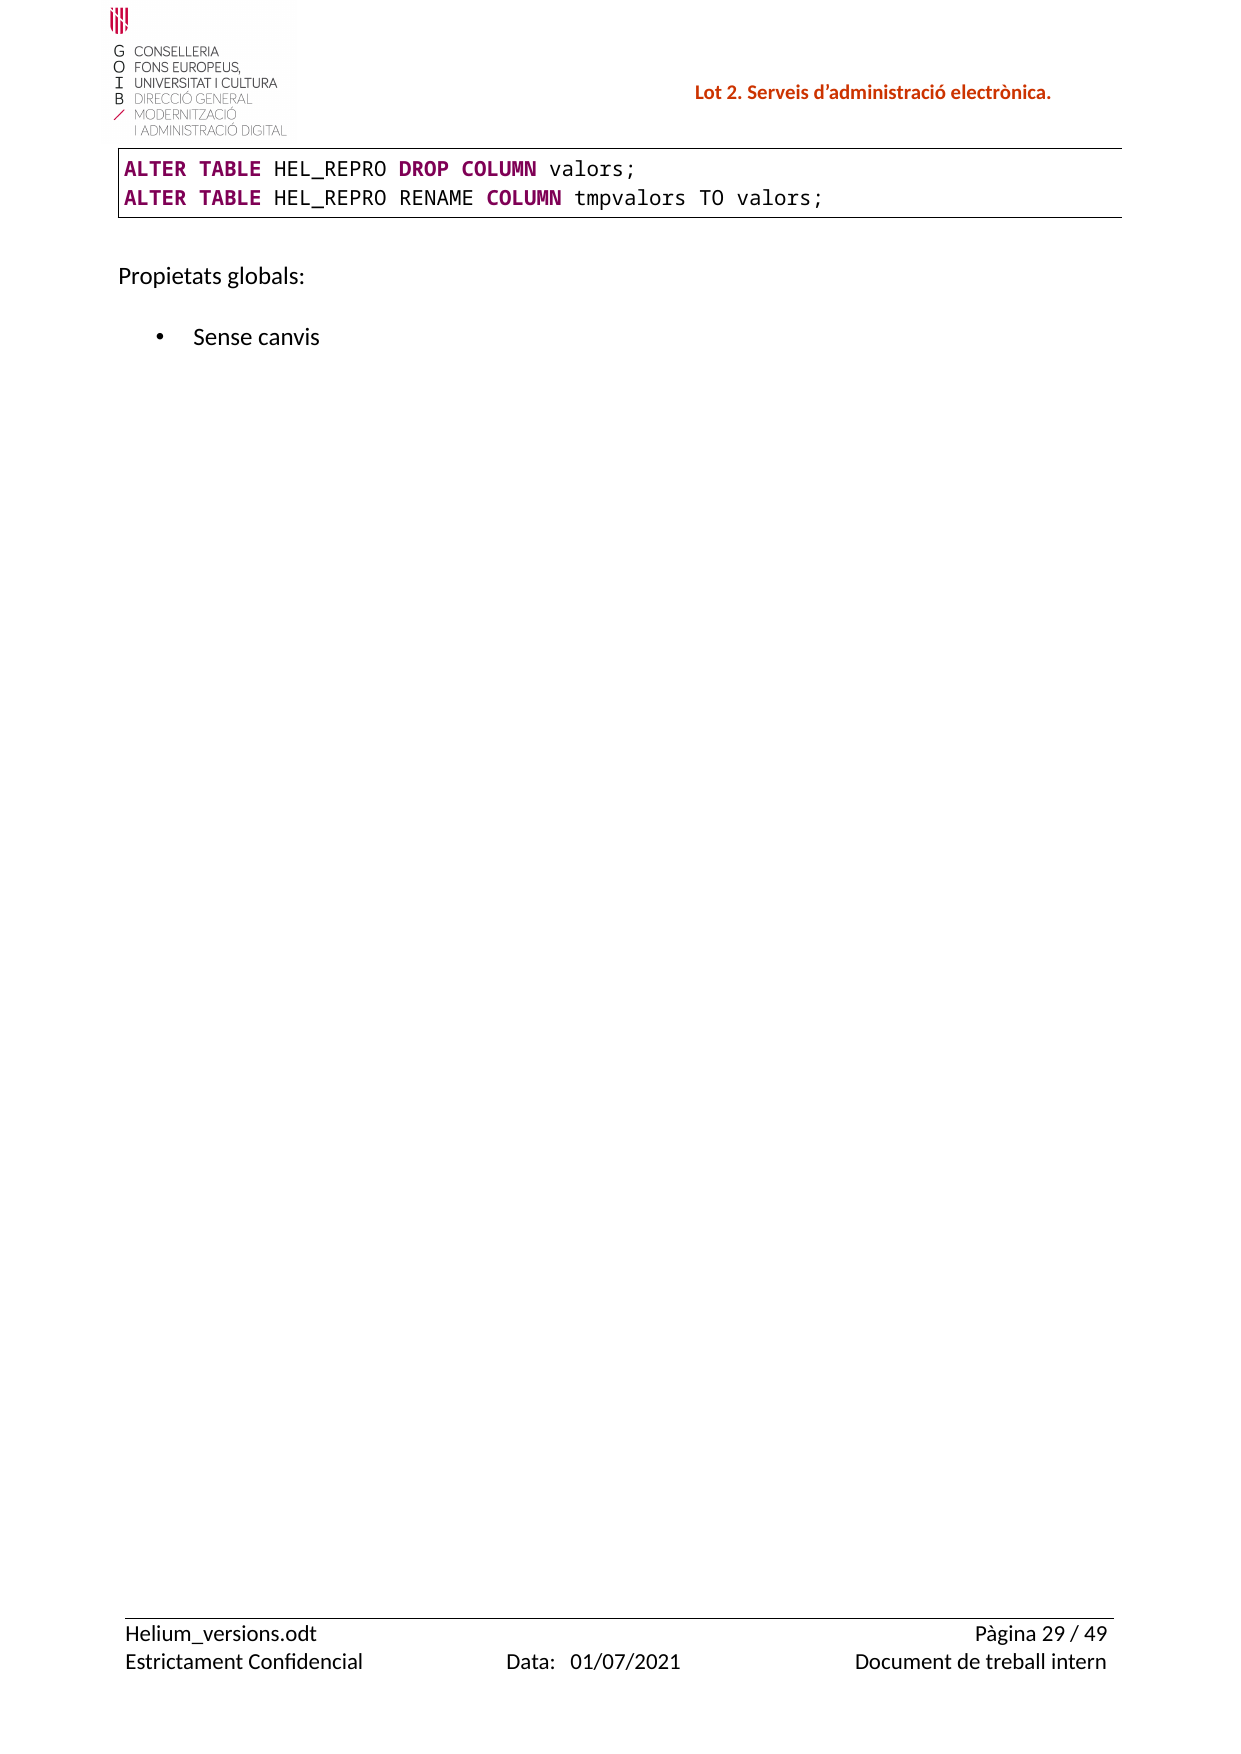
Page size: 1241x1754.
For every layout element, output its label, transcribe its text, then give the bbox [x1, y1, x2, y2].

list Sense canvis [156, 322, 1122, 352]
picture [100, 0, 297, 144]
table_header ALTER TABLE HEL_REPRO DROP COLUMN valors; ALTER TABLE HEL_REPRO RENAME COLUMN tmpvalors TO valors; [119, 149, 1122, 217]
text Propietats globals: [118, 261, 1122, 291]
